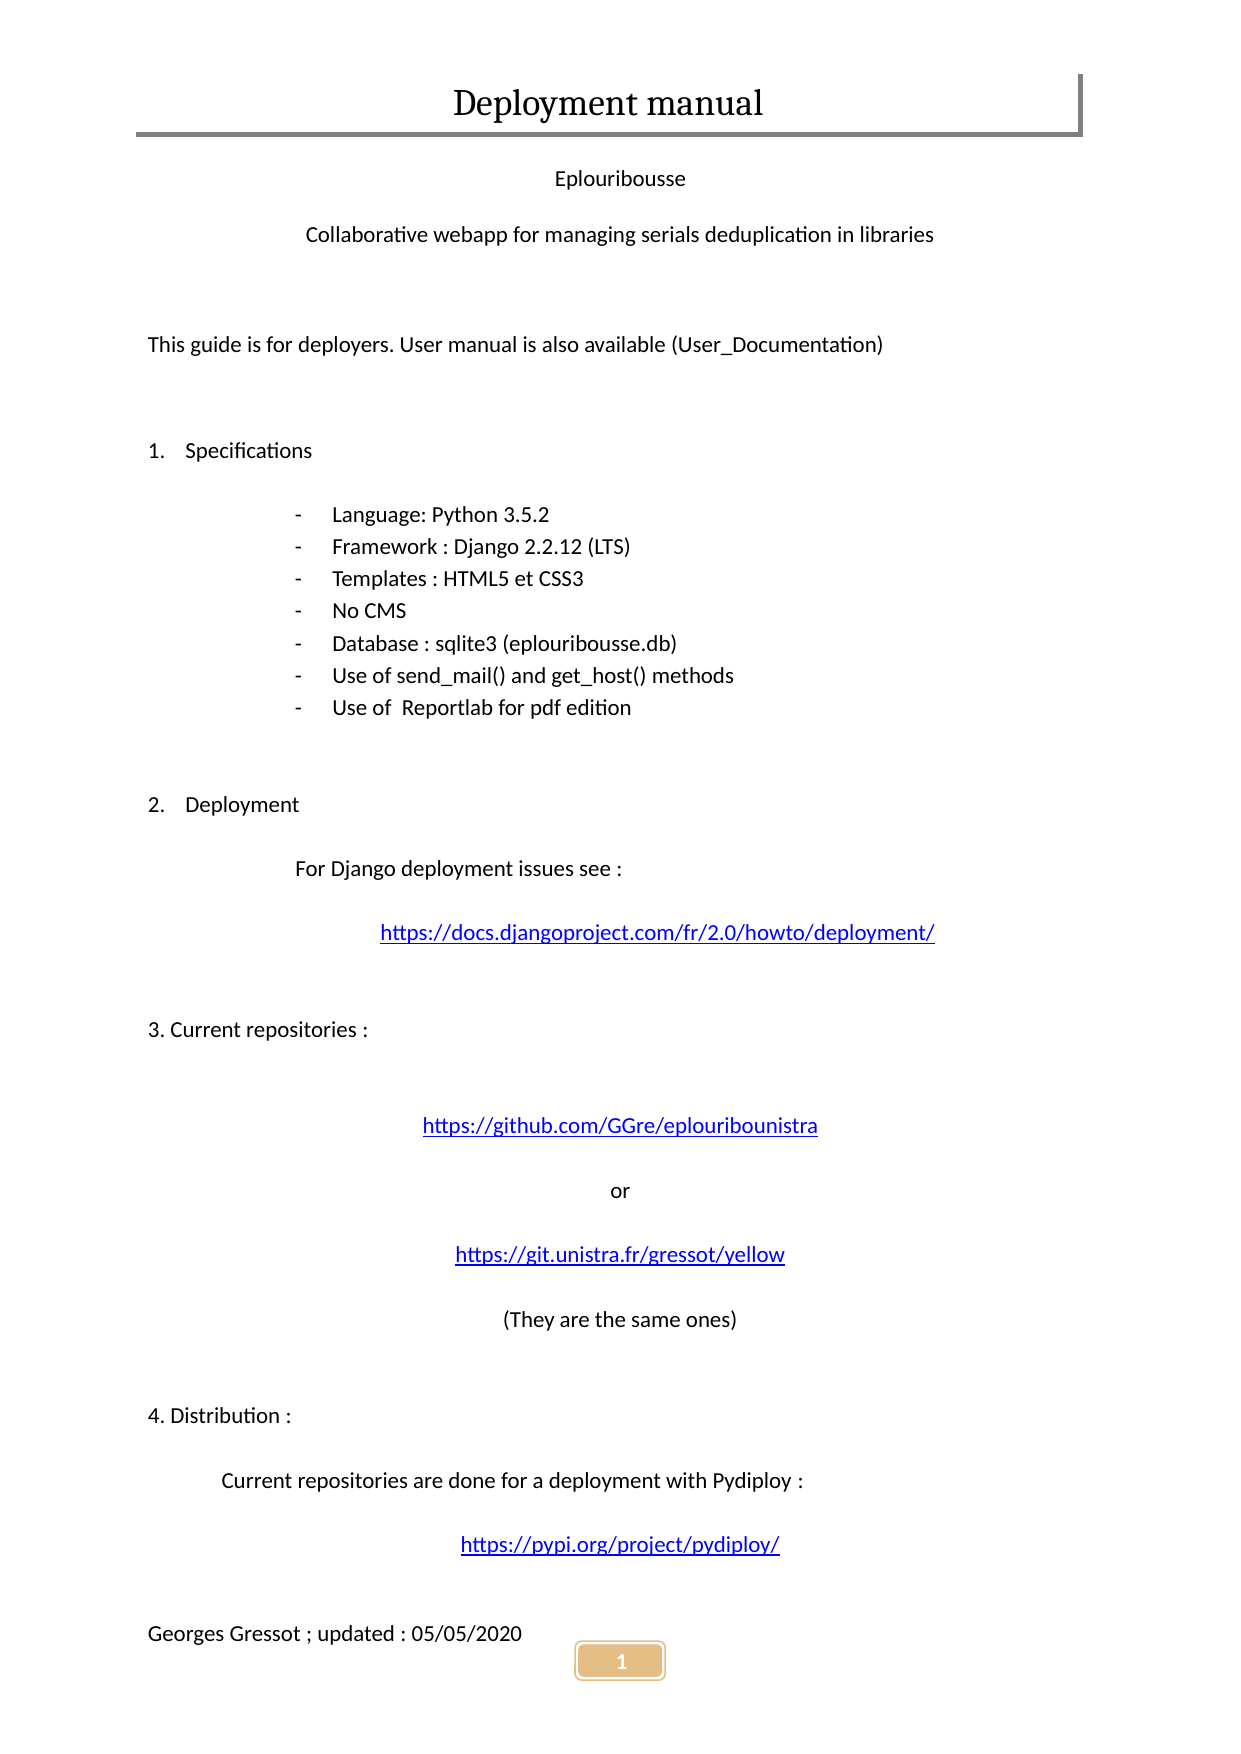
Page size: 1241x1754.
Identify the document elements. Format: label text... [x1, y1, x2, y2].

list https://pypi.org/project/pydiploy/ [148, 1530, 1093, 1558]
list Database : sqlite3 (eplouribousse.db) [294, 629, 1093, 657]
text Collaborative webapp for managing serials deduplication in libraries [148, 221, 1093, 249]
list (They are the same ones) [148, 1305, 1093, 1333]
list Use of Reportlab for pdf edition [294, 693, 1093, 721]
list https://github.com/GGre/eplouribounistra [148, 1112, 1093, 1140]
list For Django deployment issues see : [223, 854, 1093, 882]
list Templates : HTML5 et CSS3 [294, 564, 1093, 592]
list https://docs.djangoproject.com/fr/2.0/howto/deployment/ [223, 918, 1093, 947]
text This guide is for deployers. User manual is also available (User_Documentation) [148, 330, 1093, 358]
list or [148, 1176, 1093, 1204]
list Specifications [148, 436, 1093, 464]
text Eplouribousse [148, 164, 1093, 193]
list Deployment [148, 790, 1093, 818]
list Use of send_mail() and get_host() methods [294, 661, 1093, 689]
list 3. Current repositories : [148, 1015, 1093, 1043]
list Current repositories are done for a deployment with Pydiploy : [148, 1466, 1093, 1494]
list No CMS [294, 597, 1093, 625]
list Framework : Django 2.2.12 (LTS) [294, 532, 1093, 560]
list https://git.unistra.fr/gressot/yellow [148, 1240, 1093, 1268]
list 4. Distribution : [148, 1401, 1093, 1429]
list Language: Python 3.5.2 [294, 500, 1093, 528]
